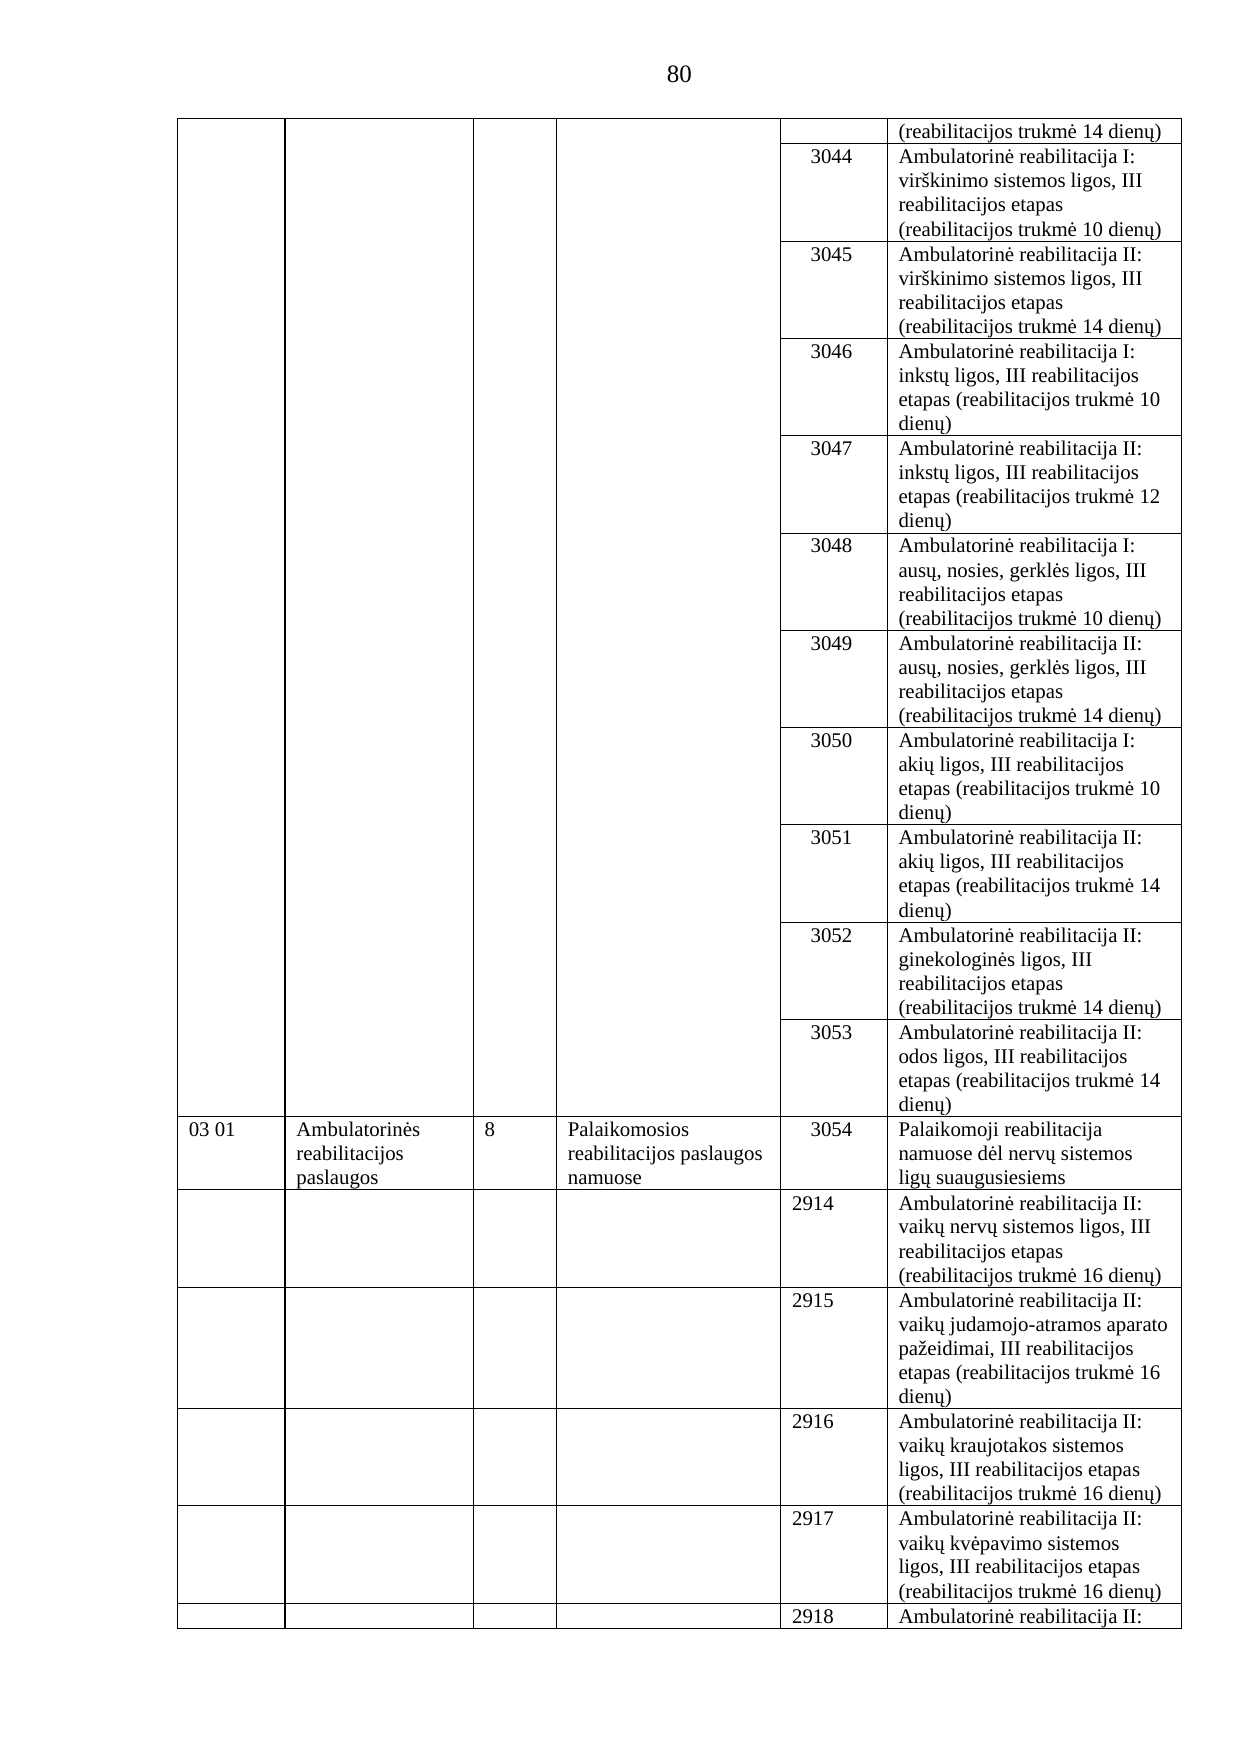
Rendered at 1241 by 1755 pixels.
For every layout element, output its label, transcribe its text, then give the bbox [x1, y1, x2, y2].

table_cell [474, 1288, 556, 1408]
table_cell Palaikomosios reabilitacijos paslaugos namuose [557, 1117, 780, 1189]
table_cell Ambulatorinė reabilitacija II: ausų, nosies, gerklės ligos, III reabilitacijos etapas (reabilitacijos trukmė 14 dienų) [888, 631, 1181, 727]
table_cell [557, 119, 780, 1116]
table_cell Ambulatorinės reabilitacijos paslaugos [286, 1117, 473, 1189]
table_cell [178, 1190, 284, 1287]
table_cell Ambulatorinė reabilitacija I: inkstų ligos, III reabilitacijos etapas (reabilitacijos trukmė 10 dienų) [888, 339, 1181, 435]
table_cell 2914 [781, 1190, 887, 1287]
table_cell Ambulatorinė reabilitacija II: vaikų judamojo-atramos aparato pažeidimai, III reabilitacijos etapas (reabilitacijos trukmė 16 dienų) [888, 1288, 1181, 1408]
table_cell Ambulatorinė reabilitacija II: vaikų kraujotakos sistemos ligos, III reabilitacijos etapas (reabilitacijos trukmė 16 dienų) [888, 1409, 1181, 1505]
table_cell [178, 1409, 284, 1505]
table_cell [474, 1506, 556, 1603]
table_cell [178, 119, 284, 1116]
table_cell Ambulatorinė reabilitacija II: virškinimo sistemos ligos, III reabilitacijos etapas (reabilitacijos trukmė 14 dienų) [888, 242, 1181, 338]
table_cell 3048 [781, 534, 887, 630]
table_cell [286, 1409, 473, 1505]
table_cell 3050 [781, 728, 887, 824]
table_cell 3045 [781, 242, 887, 338]
table_cell 8 [474, 1117, 556, 1189]
table_cell Palaikomoji reabilitacija namuose dėl nervų sistemos ligų suaugusiesiems [888, 1117, 1181, 1189]
table_cell [178, 1604, 284, 1628]
table_cell [474, 1190, 556, 1287]
table_cell [286, 1190, 473, 1287]
table_cell 3047 [781, 436, 887, 532]
table_cell (reabilitacijos trukmė 14 dienų) [888, 119, 1181, 143]
table_cell [557, 1409, 780, 1505]
table_cell 3054 [781, 1117, 887, 1189]
table_cell Ambulatorinė reabilitacija I: virškinimo sistemos ligos, III reabilitacijos etapas (reabilitacijos trukmė 10 dienų) [888, 144, 1181, 241]
table_cell Ambulatorinė reabilitacija II: [888, 1604, 1181, 1628]
table_cell Ambulatorinė reabilitacija II: odos ligos, III reabilitacijos etapas (reabilitacijos trukmė 14 dienų) [888, 1020, 1181, 1116]
table_cell Ambulatorinė reabilitacija II: ginekologinės ligos, III reabilitacijos etapas (reabilitacijos trukmė 14 dienų) [888, 923, 1181, 1019]
table_cell Ambulatorinė reabilitacija II: vaikų kvėpavimo sistemos ligos, III reabilitacijos etapas (reabilitacijos trukmė 16 dienų) [888, 1506, 1181, 1603]
table_cell [474, 1604, 556, 1628]
table_cell 2916 [781, 1409, 887, 1505]
table_cell 3051 [781, 825, 887, 922]
table_cell [781, 119, 887, 143]
table_cell [557, 1190, 780, 1287]
table_cell 3049 [781, 631, 887, 727]
table_cell 3052 [781, 923, 887, 1019]
table_cell Ambulatorinė reabilitacija I: akių ligos, III reabilitacijos etapas (reabilitacijos trukmė 10 dienų) [888, 728, 1181, 824]
table_cell [557, 1604, 780, 1628]
table_cell [557, 1288, 780, 1408]
table_cell 3053 [781, 1020, 887, 1116]
table_cell Ambulatorinė reabilitacija II: akių ligos, III reabilitacijos etapas (reabilitacijos trukmė 14 dienų) [888, 825, 1181, 922]
table_cell [286, 1506, 473, 1603]
table_cell [178, 1506, 284, 1603]
table_cell 3044 [781, 144, 887, 241]
table_cell [286, 119, 473, 1116]
table_cell Ambulatorinė reabilitacija I: ausų, nosies, gerklės ligos, III reabilitacijos etapas (reabilitacijos trukmė 10 dienų) [888, 534, 1181, 630]
table_cell 2915 [781, 1288, 887, 1408]
table_cell 2917 [781, 1506, 887, 1603]
table_cell [286, 1288, 473, 1408]
table_cell 2918 [781, 1604, 887, 1628]
table_cell Ambulatorinė reabilitacija II: vaikų nervų sistemos ligos, III reabilitacijos etapas (reabilitacijos trukmė 16 dienų) [888, 1190, 1181, 1287]
table_cell Ambulatorinė reabilitacija II: inkstų ligos, III reabilitacijos etapas (reabilitacijos trukmė 12 dienų) [888, 436, 1181, 532]
table_cell [286, 1604, 473, 1628]
table_cell [178, 1288, 284, 1408]
table_cell 3046 [781, 339, 887, 435]
table_cell [557, 1506, 780, 1603]
table_cell [474, 119, 556, 1116]
table_cell 03 01 [178, 1117, 284, 1189]
table_cell [474, 1409, 556, 1505]
